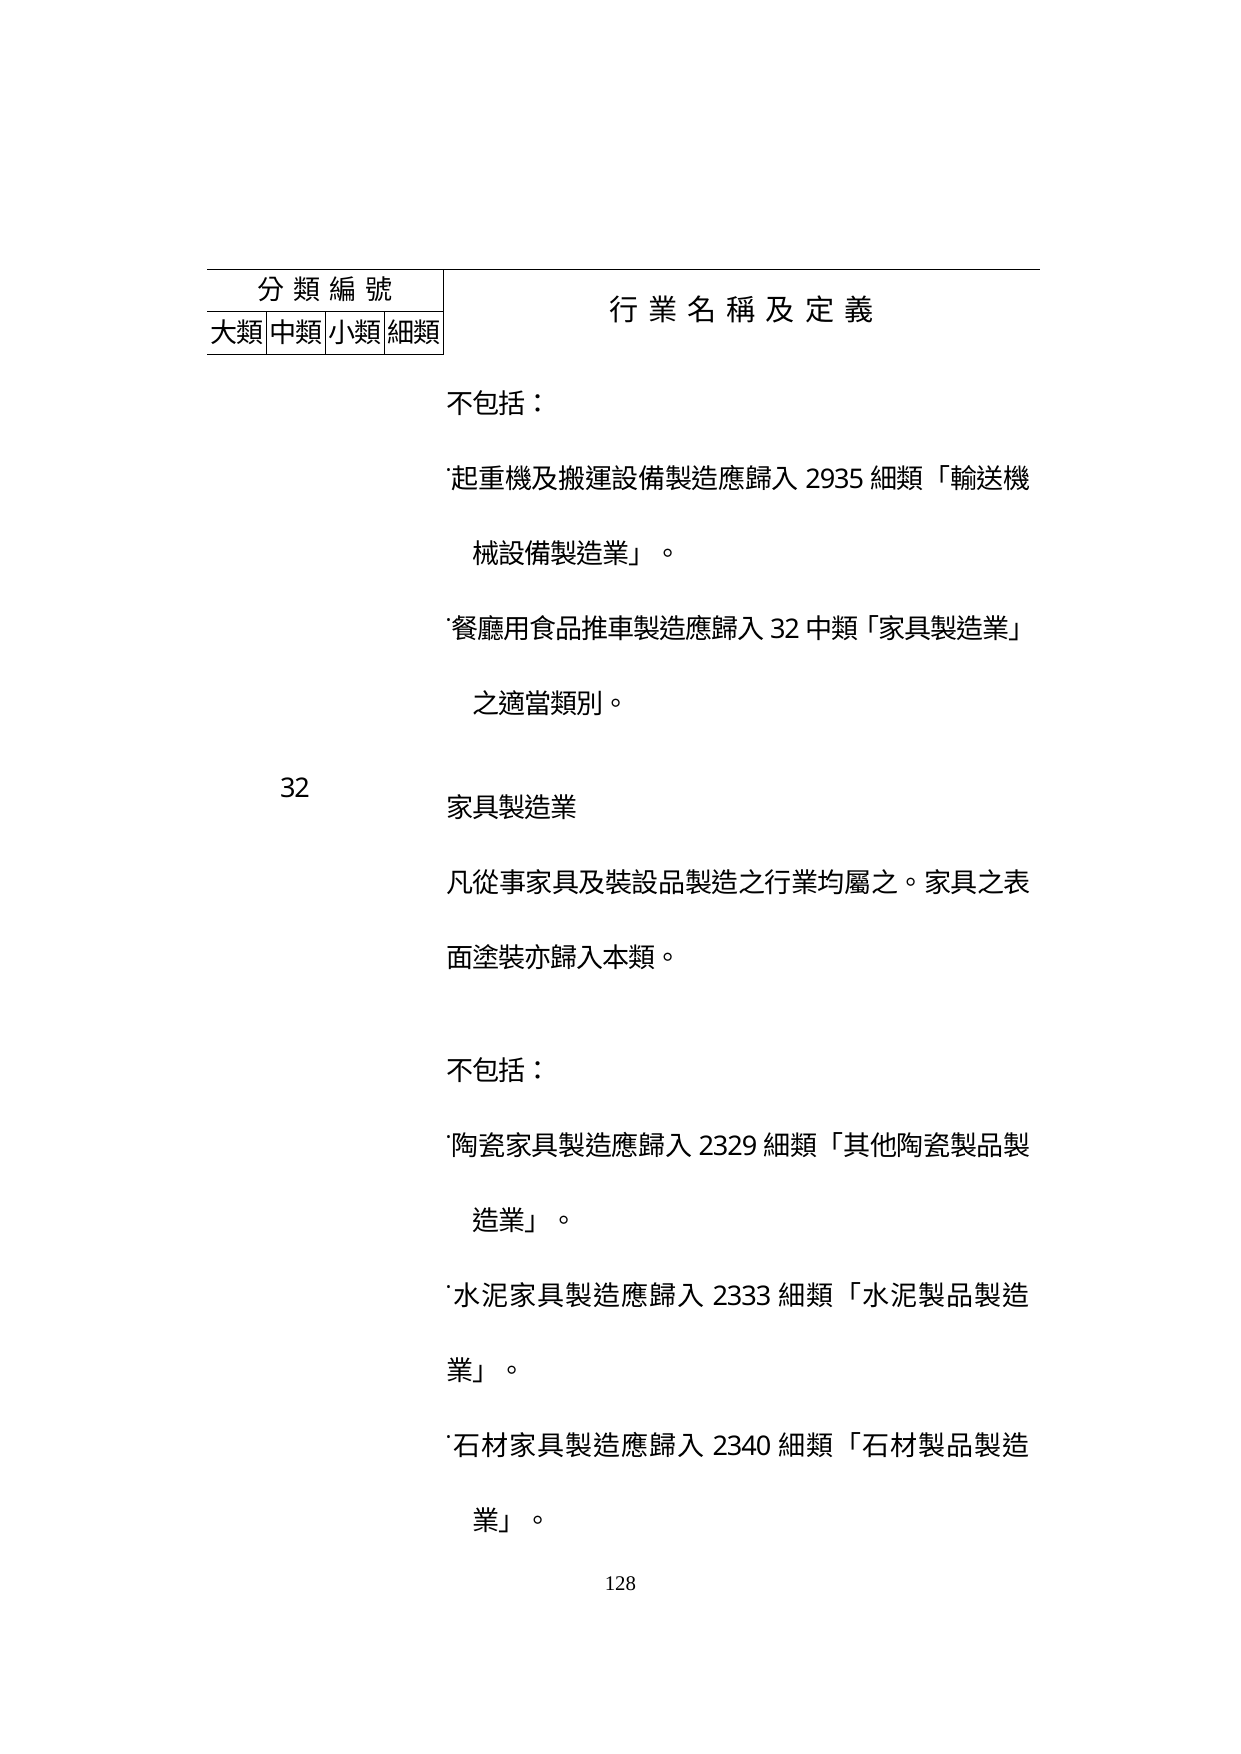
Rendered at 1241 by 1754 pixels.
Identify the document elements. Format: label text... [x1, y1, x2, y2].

table_cell [384, 739, 443, 768]
table_cell [325, 739, 384, 768]
table_cell [207, 768, 266, 1556]
table_cell [207, 739, 266, 768]
table_cell 家具製造業 凡從事家具及裝設品製造之行業均屬之。家具之表面塗裝亦歸入本類。 不包括： ˙陶瓷家具製造應歸入2329細類「其他陶瓷製品製造業」。 ˙水泥家具製造應歸入2333細類「水泥製品製造業」。 ˙石材家具製造應歸入2340細類「石材製品製造業」。 [443, 768, 1033, 1556]
table_cell [325, 364, 384, 739]
table_cell [325, 768, 384, 1556]
table_cell [443, 739, 1033, 768]
table_cell [384, 768, 443, 1556]
table_cell 不包括： ˙起重機及搬運設備製造應歸入2935細類「輸送機械設備製造業」。 ˙餐廳用食品推車製造應歸入32中類「家具製造業」之適當類別。 [443, 364, 1033, 739]
table_cell [207, 364, 266, 739]
table_cell [384, 364, 443, 739]
table_cell 32 [266, 768, 325, 1556]
table_cell [266, 739, 325, 768]
table_cell [266, 364, 325, 739]
